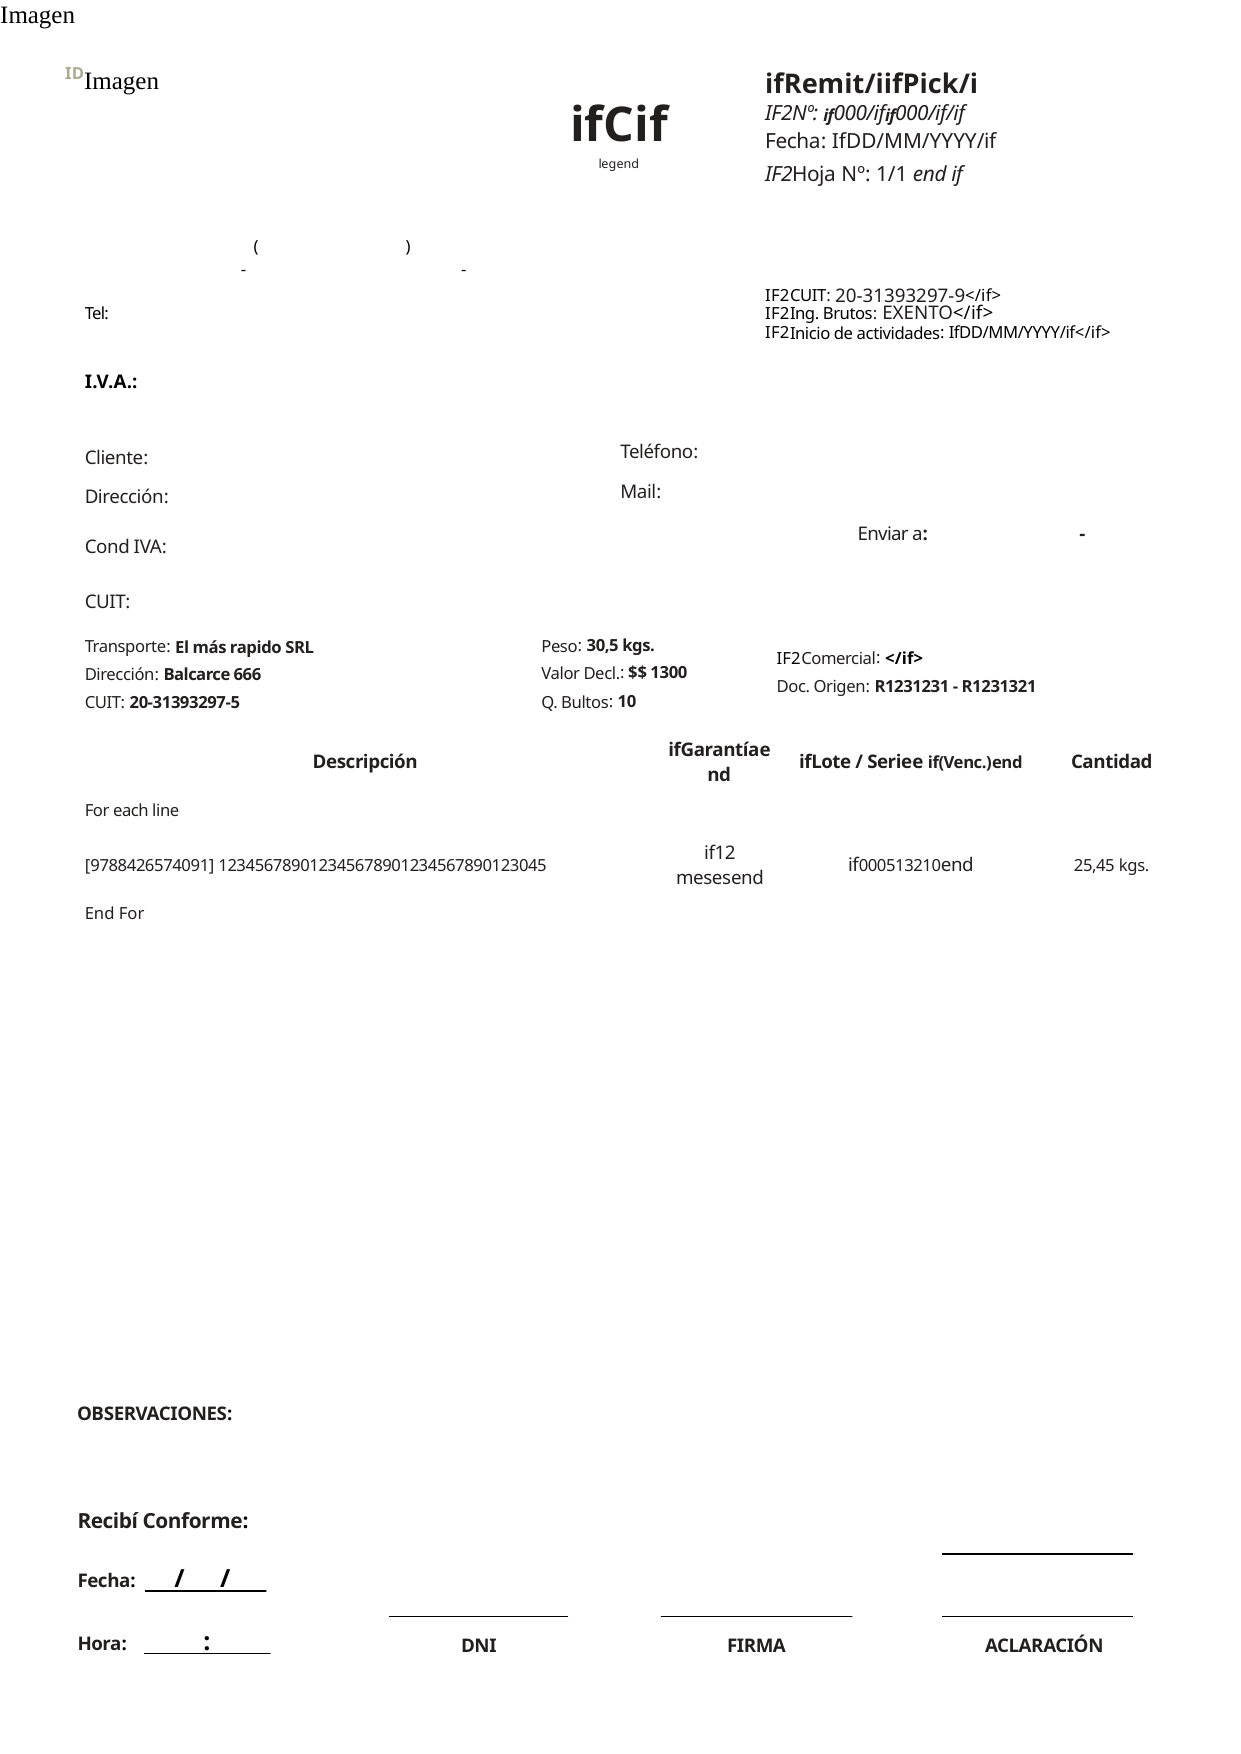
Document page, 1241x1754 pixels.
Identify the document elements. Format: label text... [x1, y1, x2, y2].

table_header [665, 793, 774, 833]
table_cell End For [65, 896, 665, 937]
table_cell [935, 896, 1047, 937]
table_cell [665, 896, 774, 937]
table_cell [774, 896, 935, 937]
table_cell 25,45 kgs. [1048, 833, 1175, 896]
table_header For each line [65, 793, 665, 833]
table_cell if000513210end [774, 833, 1047, 896]
table_header [935, 793, 1047, 833]
table_header [1048, 793, 1175, 833]
table_header [774, 793, 935, 833]
table_cell [1048, 896, 1175, 937]
table_cell if12 mesesend [665, 833, 774, 896]
table_cell [9788426574091] 123456789012345678901234567890123045 [65, 833, 665, 896]
